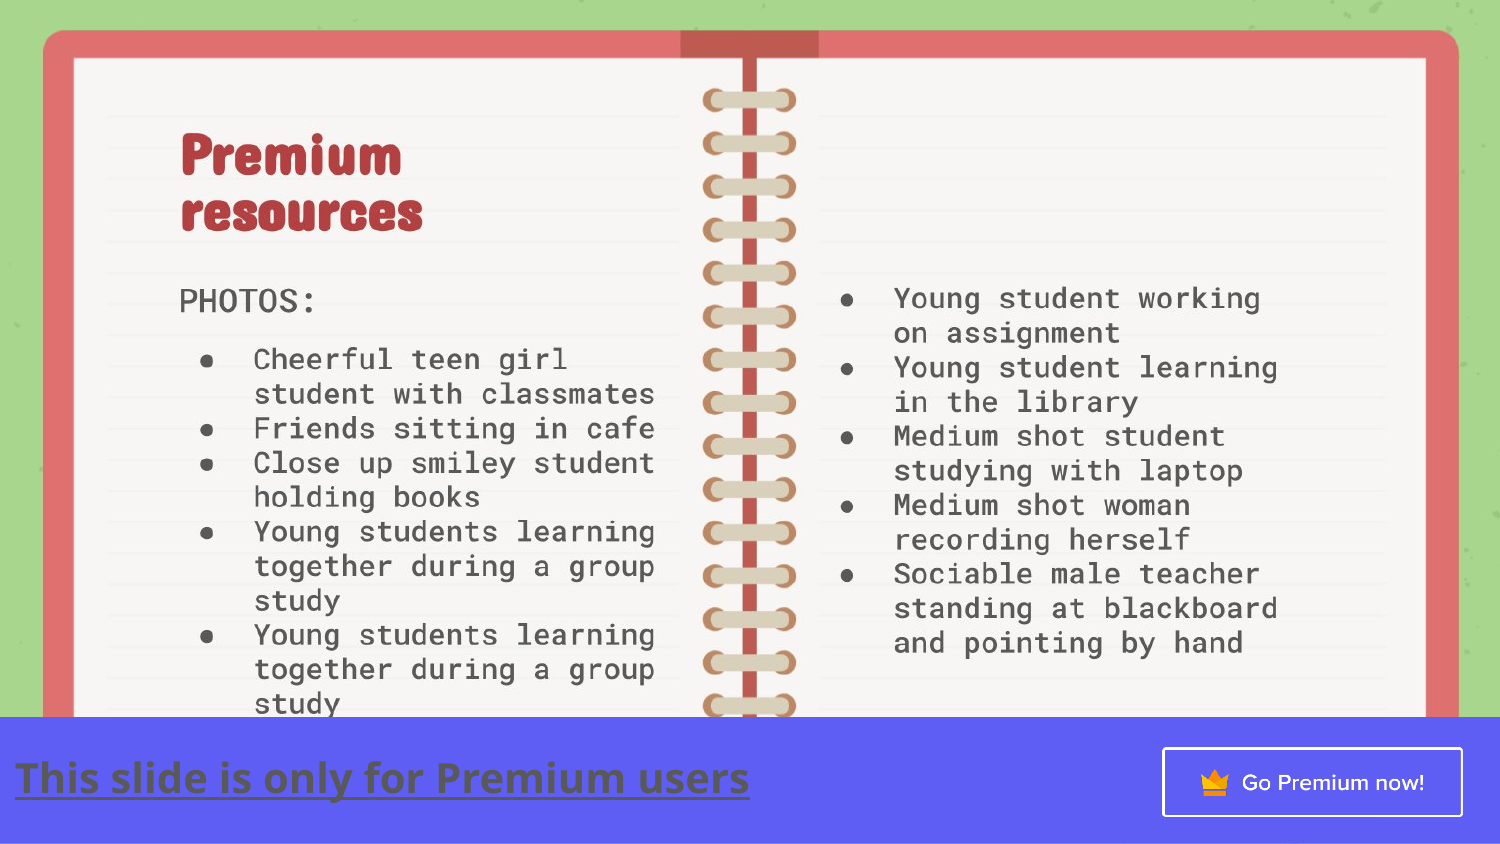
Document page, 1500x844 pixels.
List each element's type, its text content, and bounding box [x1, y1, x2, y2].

picture [1162, 747, 1463, 817]
picture [0, 0, 1500, 717]
text_box This slide is only for Premium users [0, 717, 1500, 844]
